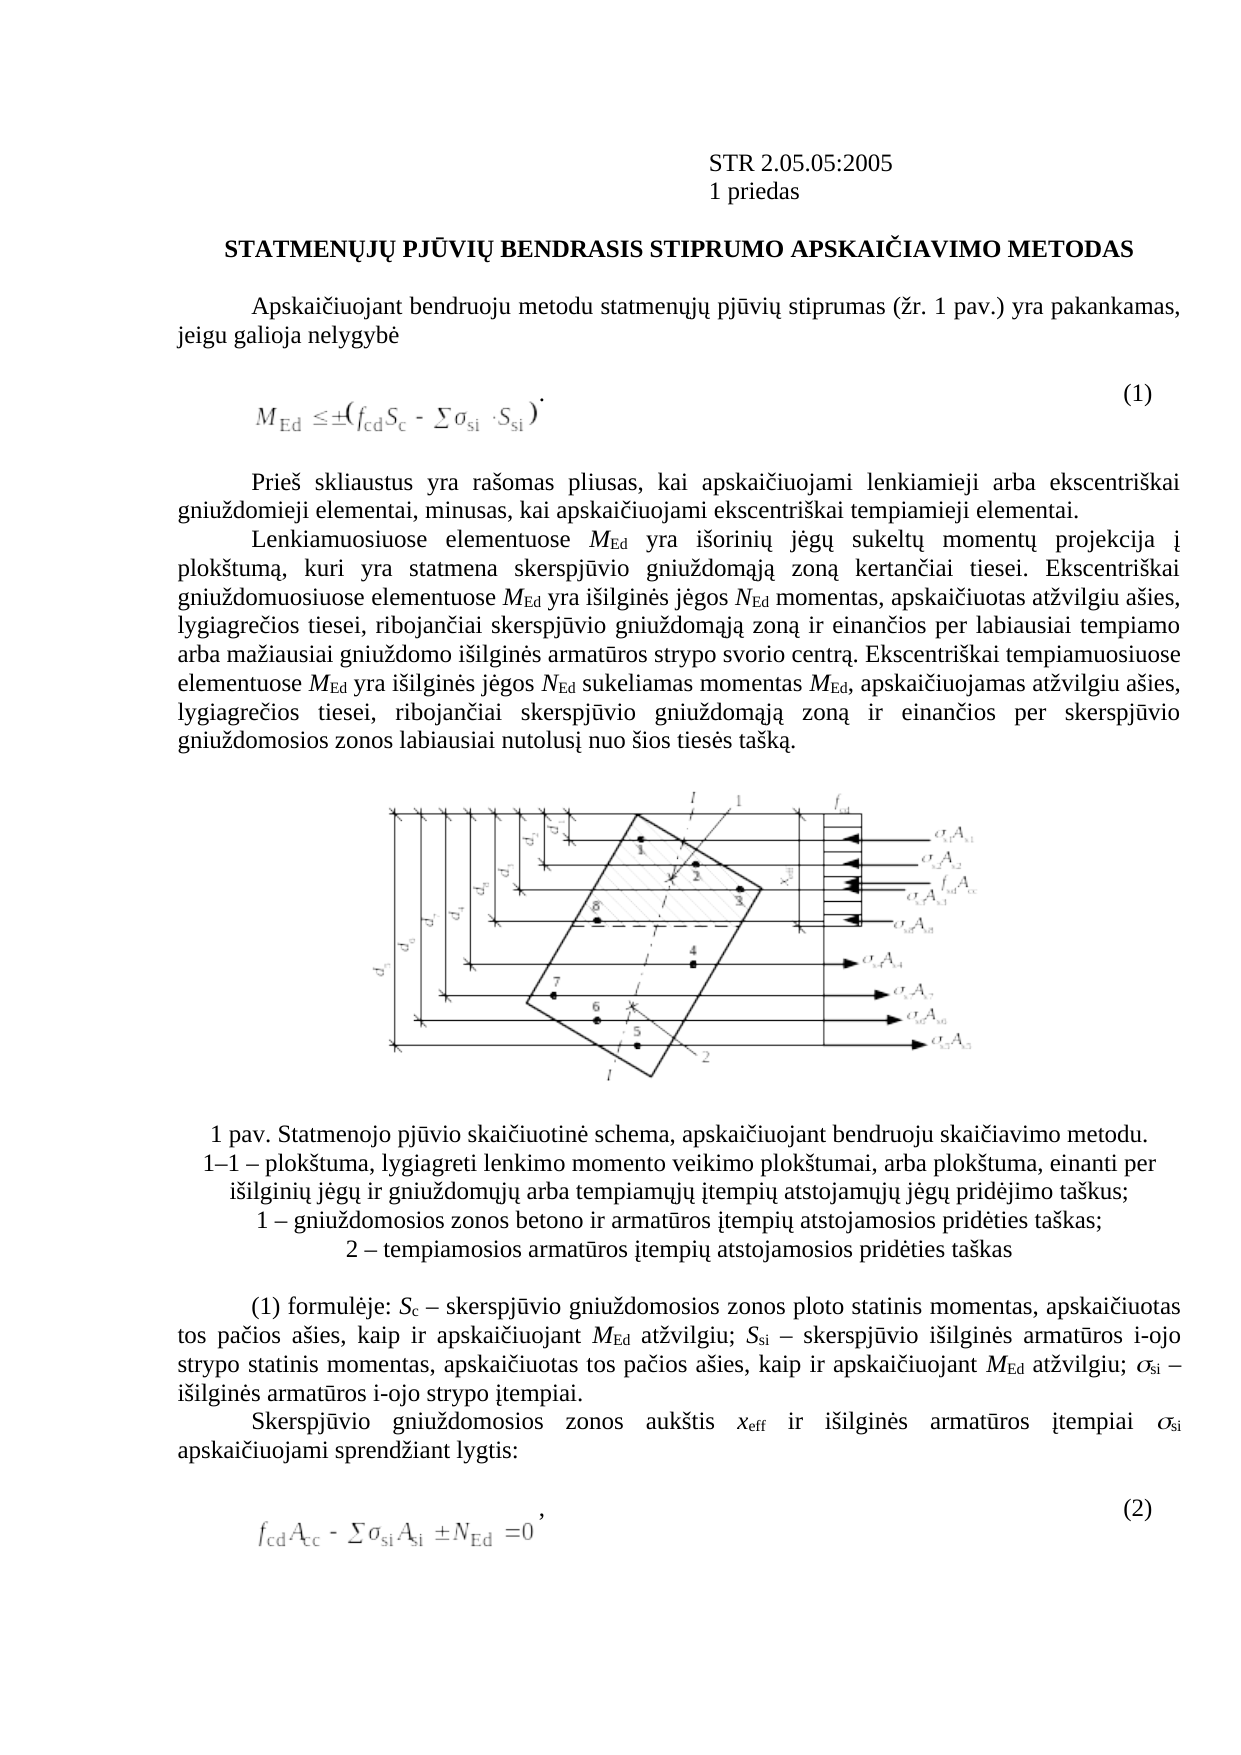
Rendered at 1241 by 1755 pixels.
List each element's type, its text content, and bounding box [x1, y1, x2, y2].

text Skerspjūvio gniuždomosios zonos aukštis xeff ir išilginės armatūros įtempiai ssi apskaičiuojami sprendžiant lygtis: [177, 1406, 1181, 1464]
text (1) formulėje: Sc – skerspjūvio gniuždomosios zonos ploto statinis momentas, apskaičiuotas tos pačios ašies, kaip ir apskaičiuojant MEd atžvilgiu; Ssi – skerspjūvio išilginės armatūros i-ojo strypo statinis momentas, apskaičiuotas tos pačios ašies, kaip ir apskaičiuojant MEd atžvilgiu; ssi – išilginės armatūros i-ojo strypo įtempiai. [177, 1291, 1181, 1406]
text STR 2.05.05:2005 [177, 148, 1181, 176]
text Prieš skliaustus yra rašomas pliusas, kai apskaičiuojami lenkiamieji arba ekscentriškai gniuždomieji elementai, minusas, kai apskaičiuojami ekscentriškai tempiamieji elementai. [177, 467, 1181, 524]
text 1 pav. Statmenojo pjūvio skaičiuotinė schema, apskaičiuojant bendruoju skaičiavimo metodu. [177, 1119, 1181, 1148]
text 2 – tempiamosios armatūros įtempių atstojamosios pridėties taškas [177, 1234, 1181, 1263]
text Statmenųjų pjūvių bendrasis stiprumo APskaičiavimo metodas [177, 234, 1181, 263]
text , (2) [177, 1493, 1181, 1553]
text Lenkiamuosiuose elementuose MEd yra išorinių jėgų sukeltų momentų projekcija į plokštumą, kuri yra statmena skerspjūvio gniuždomąją zoną kertančiai tiesei. Ekscentriškai gniuždomuosiuose elementuose MEd yra išilginės jėgos NEd momentas, apskaičiuotas atžvilgiu ašies, lygiagrečios tiesei, ribojančiai skerspjūvio gniuždomąją zoną ir einančios per labiausiai tempiamo arba mažiausiai gniuždomo išilginės armatūros strypo svorio centrą. Ekscentriškai tempiamuosiuose elementuose MEd yra išilginės jėgos NEd sukeliamas momentas MEd, apskaičiuojamas atžvilgiu ašies, lygiagrečios tiesei, ribojančiai skerspjūvio gniuždomąją zoną ir einančios per skerspjūvio gniuždomosios zonos labiausiai nutolusį nuo šios tiesės tašką. [177, 524, 1181, 754]
text Apskaičiuojant bendruoju metodu statmenųjų pjūvių stiprumas (žr. 1 pav.) yra pakankamas, jeigu galioja nelygybė [177, 291, 1181, 349]
text 1 priedas [177, 176, 1181, 205]
text 1 – gniuždomosios zonos betono ir armatūros įtempių atstojamosios pridėties taškas; [177, 1205, 1181, 1234]
text . (1) [177, 378, 1181, 438]
text 1–1 – plokštuma, lygiagreti lenkimo momento veikimo plokštumai, arba plokštuma, einanti per išilginių jėgų ir gniuždomųjų arba tempiamųjų įtempių atstojamųjų jėgų pridėjimo taškus; [177, 1148, 1181, 1205]
